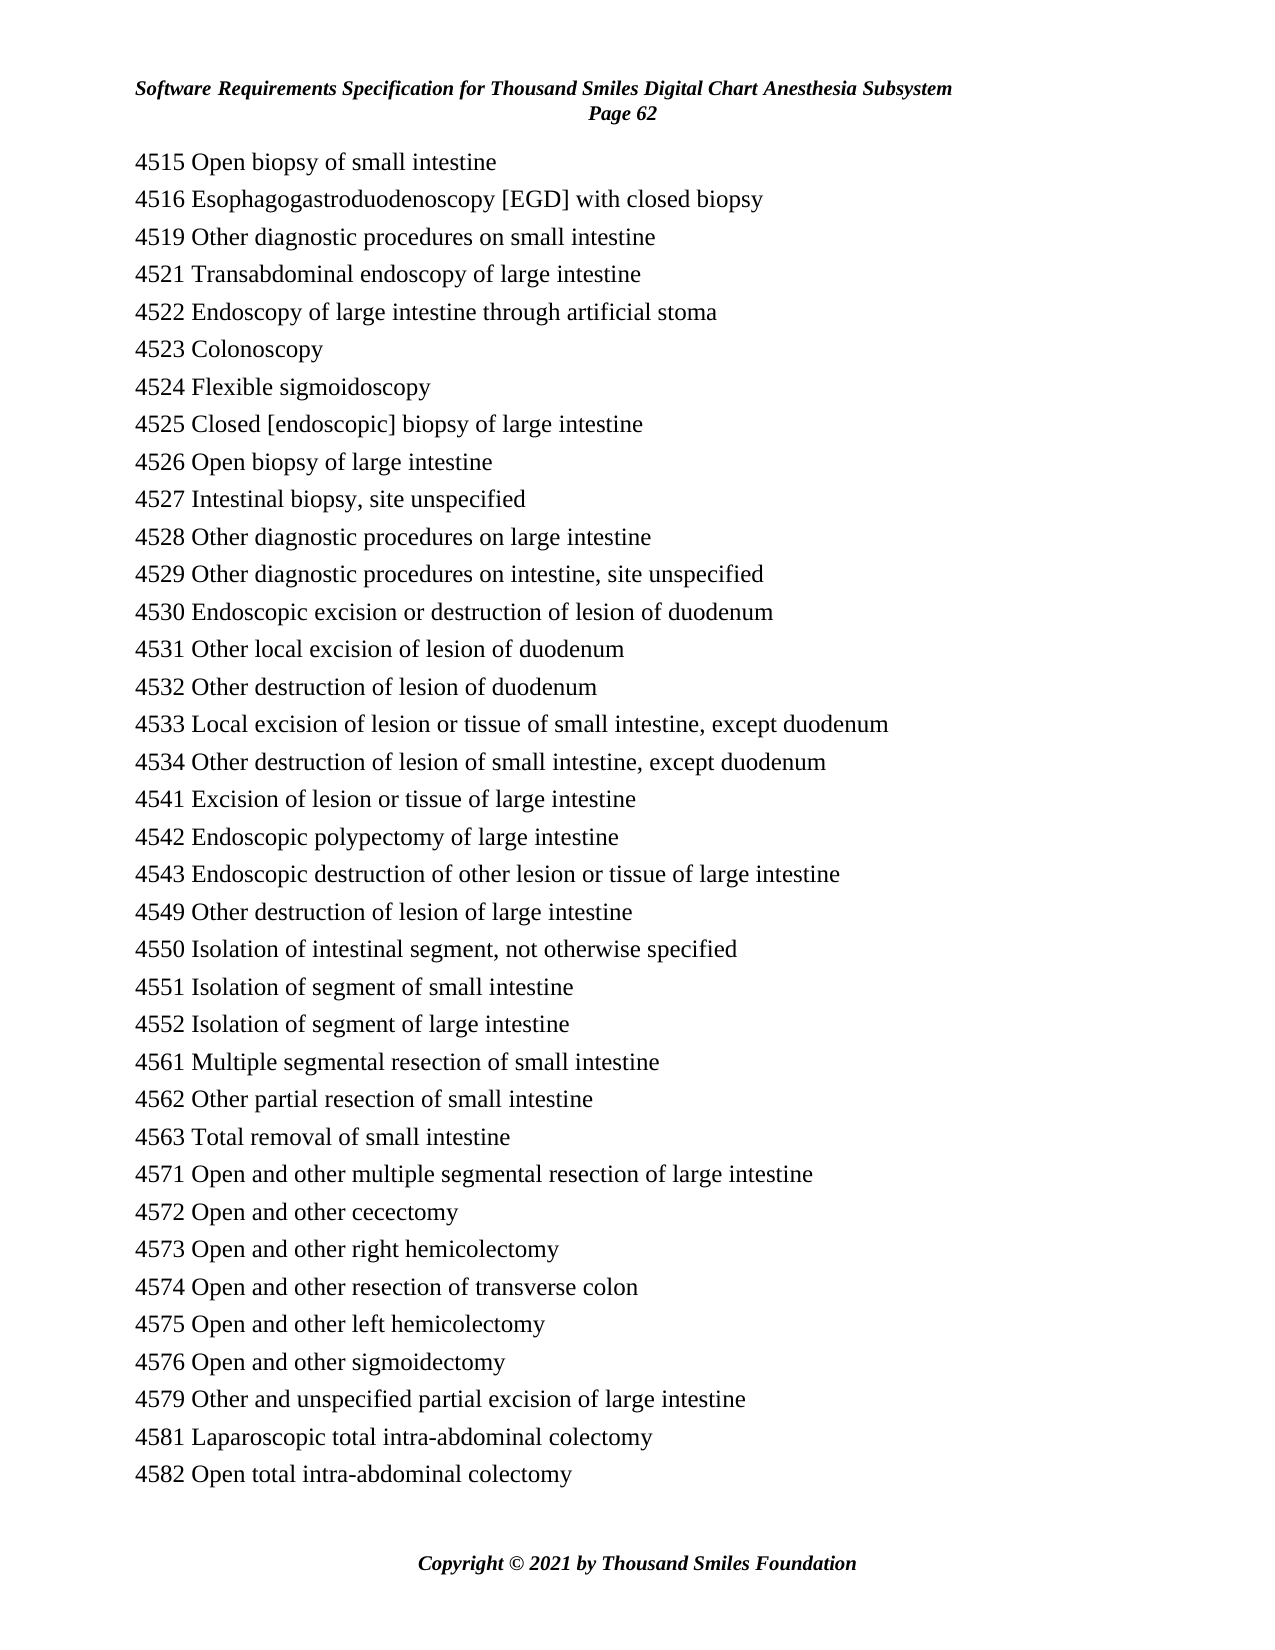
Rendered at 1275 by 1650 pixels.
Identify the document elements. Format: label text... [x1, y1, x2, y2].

text 4524 Flexible sigmoidoscopy [135, 375, 1140, 400]
text 4572 Open and other cecectomy [135, 1200, 1140, 1225]
text 4581 Laparoscopic total intra-abdominal colectomy [135, 1425, 1140, 1450]
text 4551 Isolation of segment of small intestine [135, 975, 1140, 1000]
text 4563 Total removal of small intestine [135, 1125, 1140, 1150]
text 4561 Multiple segmental resection of small intestine [135, 1050, 1140, 1075]
text 4549 Other destruction of lesion of large intestine [135, 900, 1140, 925]
text 4575 Open and other left hemicolectomy [135, 1312, 1140, 1337]
text 4528 Other diagnostic procedures on large intestine [135, 525, 1140, 550]
text 4516 Esophagogastroduodenoscopy [EGD] with closed biopsy [135, 187, 1140, 212]
text 4533 Local excision of lesion or tissue of small intestine, except duodenum [135, 712, 1140, 737]
text 4562 Other partial resection of small intestine [135, 1087, 1140, 1112]
text 4543 Endoscopic destruction of other lesion or tissue of large intestine [135, 862, 1140, 887]
text 4574 Open and other resection of transverse colon [135, 1275, 1140, 1300]
text 4573 Open and other right hemicolectomy [135, 1237, 1140, 1262]
text 4541 Excision of lesion or tissue of large intestine [135, 787, 1140, 812]
text 4525 Closed [endoscopic] biopsy of large intestine [135, 412, 1140, 437]
text 4527 Intestinal biopsy, site unspecified [135, 487, 1140, 512]
text 4571 Open and other multiple segmental resection of large intestine [135, 1162, 1140, 1187]
text 4521 Transabdominal endoscopy of large intestine [135, 262, 1140, 287]
text 4530 Endoscopic excision or destruction of lesion of duodenum [135, 600, 1140, 625]
text 4519 Other diagnostic procedures on small intestine [135, 225, 1140, 250]
text 4582 Open total intra-abdominal colectomy [135, 1462, 1140, 1487]
text 4526 Open biopsy of large intestine [135, 450, 1140, 475]
text 4576 Open and other sigmoidectomy [135, 1350, 1140, 1375]
text 4515 Open biopsy of small intestine [135, 150, 1140, 175]
text 4542 Endoscopic polypectomy of large intestine [135, 825, 1140, 850]
text 4579 Other and unspecified partial excision of large intestine [135, 1387, 1140, 1412]
text 4552 Isolation of segment of large intestine [135, 1012, 1140, 1037]
text 4531 Other local excision of lesion of duodenum [135, 637, 1140, 662]
text 4529 Other diagnostic procedures on intestine, site unspecified [135, 562, 1140, 587]
text 4523 Colonoscopy [135, 337, 1140, 362]
text 4534 Other destruction of lesion of small intestine, except duodenum [135, 750, 1140, 775]
text 4532 Other destruction of lesion of duodenum [135, 675, 1140, 700]
text 4522 Endoscopy of large intestine through artificial stoma [135, 300, 1140, 325]
text 4550 Isolation of intestinal segment, not otherwise specified [135, 937, 1140, 962]
